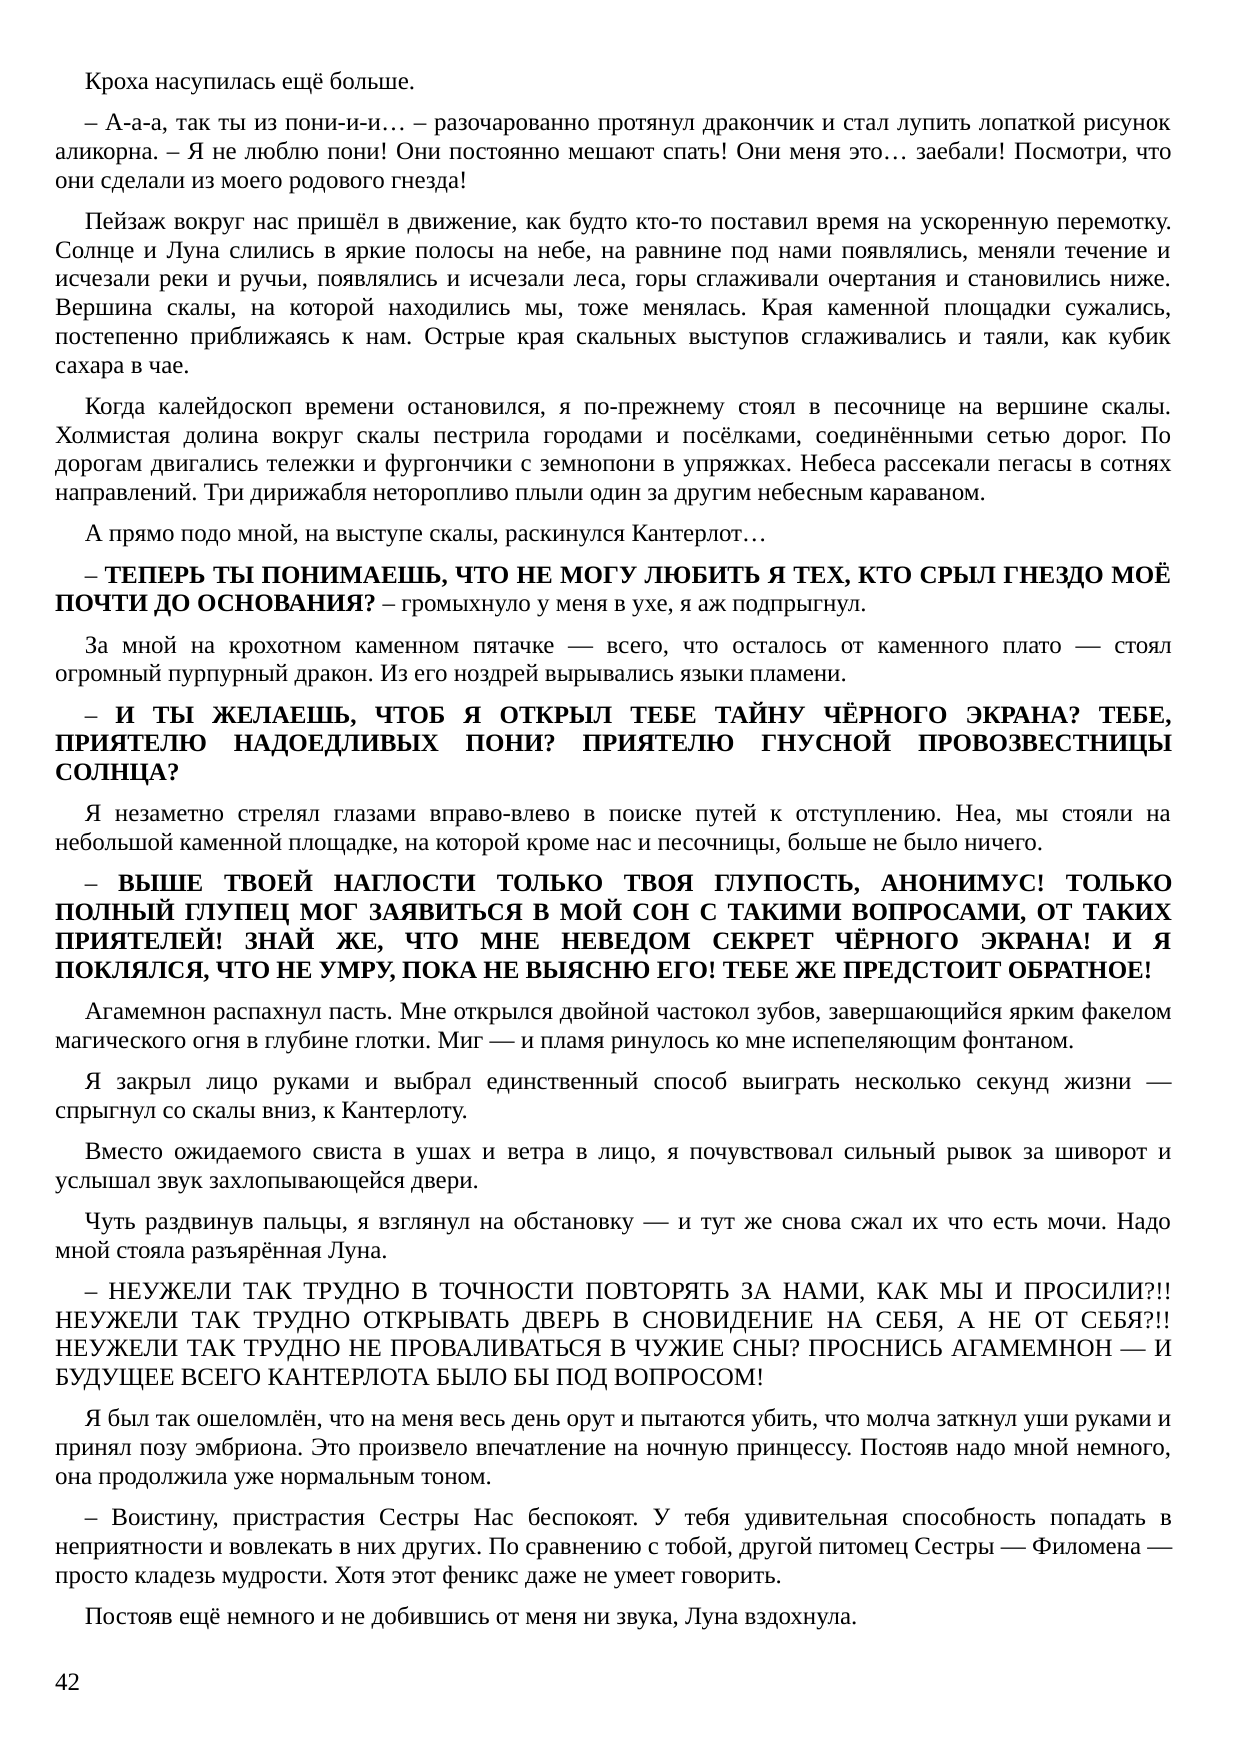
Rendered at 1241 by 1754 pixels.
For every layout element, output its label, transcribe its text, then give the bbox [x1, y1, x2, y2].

text – ТЕПЕРЬ ТЫ ПОНИМАЕШЬ, ЧТО НЕ МОГУ ЛЮБИТЬ Я ТЕХ, КТО СРЫЛ ГНЕЗДО МОЁ ПОЧТИ ДО ОСНОВАНИЯ? – громыхнуло у меня в ухе, я аж подпрыгнул. [55, 560, 1173, 617]
text – ВЫШЕ ТВОЕЙ НАГЛОСТИ ТОЛЬКО ТВОЯ ГЛУПОСТЬ, АНОНИМУС! ТОЛЬКО ПОЛНЫЙ ГЛУПЕЦ МОГ ЗАЯВИТЬСЯ В МОЙ СОН С ТАКИМИ ВОПРОСАМИ, ОТ ТАКИХ ПРИЯТЕЛЕЙ! ЗНАЙ ЖЕ, ЧТО МНЕ НЕВЕДОМ СЕКРЕТ ЧЁРНОГО ЭКРАНА! И Я ПОКЛЯЛСЯ, ЧТО НЕ УМРУ, ПОКА НЕ ВЫЯСНЮ ЕГО! ТЕБЕ ЖЕ ПРЕДСТОИТ ОБРАТНОЕ! [55, 868, 1173, 983]
text Когда калейдоскоп времени остановился, я по-прежнему стоял в песочнице на вершине скалы. Холмистая долина вокруг скалы пестрила городами и посёлками, соединёнными сетью дорог. По дорогам двигались тележки и фургончики с земнопони в упряжках. Небеса рассекали пегасы в сотнях направлений. Три дирижабля неторопливо плыли один за другим небесным караваном. [55, 391, 1173, 506]
text – НЕУЖЕЛИ ТАК ТРУДНО В ТОЧНОСТИ ПОВТОРЯТЬ ЗА НАМИ, КАК МЫ И ПРОСИЛИ?!! НЕУЖЕЛИ ТАК ТРУДНО ОТКРЫВАТЬ ДВЕРЬ В СНОВИДЕНИЕ НА СЕБЯ, А НЕ ОТ СЕБЯ?!! НЕУЖЕЛИ ТАК ТРУДНО НЕ ПРОВАЛИВАТЬСЯ В ЧУЖИЕ СНЫ? ПРОСНИСЬ АГАМЕМНОН — И БУДУЩЕЕ ВСЕГО КАНТЕРЛОТА БЫЛО БЫ ПОД ВОПРОСОМ! [55, 1276, 1173, 1391]
text Агамемнон распахнул пасть. Мне открылся двойной частокол зубов, завершающийся ярким факелом магического огня в глубине глотки. Миг — и пламя ринулось ко мне испепеляющим фонтаном. [55, 996, 1173, 1053]
text Вместо ожидаемого свиста в ушах и ветра в лицо, я почувствовал сильный рывок за шиворот и услышал звук захлопывающейся двери. [55, 1136, 1173, 1193]
text Пейзаж вокруг нас пришёл в движение, как будто кто-то поставил время на ускоренную перемотку. Солнце и Луна слились в яркие полосы на небе, на равнине под нами появлялись, меняли течение и исчезали реки и ручьи, появлялись и исчезали леса, горы сглаживали очертания и становились ниже. Вершина скалы, на которой находились мы, тоже менялась. Края каменной площадки сужались, постепенно приближаясь к нам. Острые края скальных выступов сглаживались и таяли, как кубик сахара в чае. [55, 206, 1173, 378]
text Кроха насупилась ещё больше. [55, 66, 1173, 95]
text Я закрыл лицо руками и выбрал единственный способ выиграть несколько секунд жизни — спрыгнул со скалы вниз, к Кантерлоту. [55, 1066, 1173, 1123]
text За мной на крохотном каменном пятачке — всего, что осталось от каменного плато — стоял огромный пурпурный дракон. Из его ноздрей вырывались языки пламени. [55, 630, 1173, 687]
text А прямо подо мной, на выступе скалы, раскинулся Кантерлот… [55, 518, 1173, 547]
text Я был так ошеломлён, что на меня весь день орут и пытаются убить, что молча заткнул уши руками и принял позу эмбриона. Это произвело впечатление на ночную принцессу. Постояв надо мной немного, она продолжила уже нормальным тоном. [55, 1403, 1173, 1490]
text – Воистину, пристрастия Сестры Нас беспокоят. У тебя удивительная способность попадать в неприятности и вовлекать в них других. По сравнению с тобой, другой питомец Сестры — Филомена — просто кладезь мудрости. Хотя этот феникс даже не умеет говорить. [55, 1502, 1173, 1588]
text Я незаметно стрелял глазами вправо-влево в поиске путей к отступлению. Неа, мы стояли на небольшой каменной площадке, на которой кроме нас и песочницы, больше не было ничего. [55, 798, 1173, 856]
text Чуть раздвинув пальцы, я взглянул на обстановку — и тут же снова сжал их что есть мочи. Надо мной стояла разъярённая Луна. [55, 1206, 1173, 1263]
text – И ТЫ ЖЕЛАЕШЬ, ЧТОБ Я ОТКРЫЛ ТЕБЕ ТАЙНУ ЧЁРНОГО ЭКРАНА? ТЕБЕ, ПРИЯТЕЛЮ НАДОЕДЛИВЫХ ПОНИ? ПРИЯТЕЛЮ ГНУСНОЙ ПРОВОЗВЕСТНИЦЫ СОЛНЦА? [55, 700, 1173, 786]
text – А-а-а, так ты из пони-и-и… – разочарованно протянул дракончик и стал лупить лопаткой рисунок аликорна. – Я не люблю пони! Они постоянно мешают спать! Они меня это… заебали! Посмотри, что они сделали из моего родового гнезда! [55, 107, 1173, 193]
text Постояв ещё немного и не добившись от меня ни звука, Луна вздохнула. [55, 1601, 1173, 1630]
